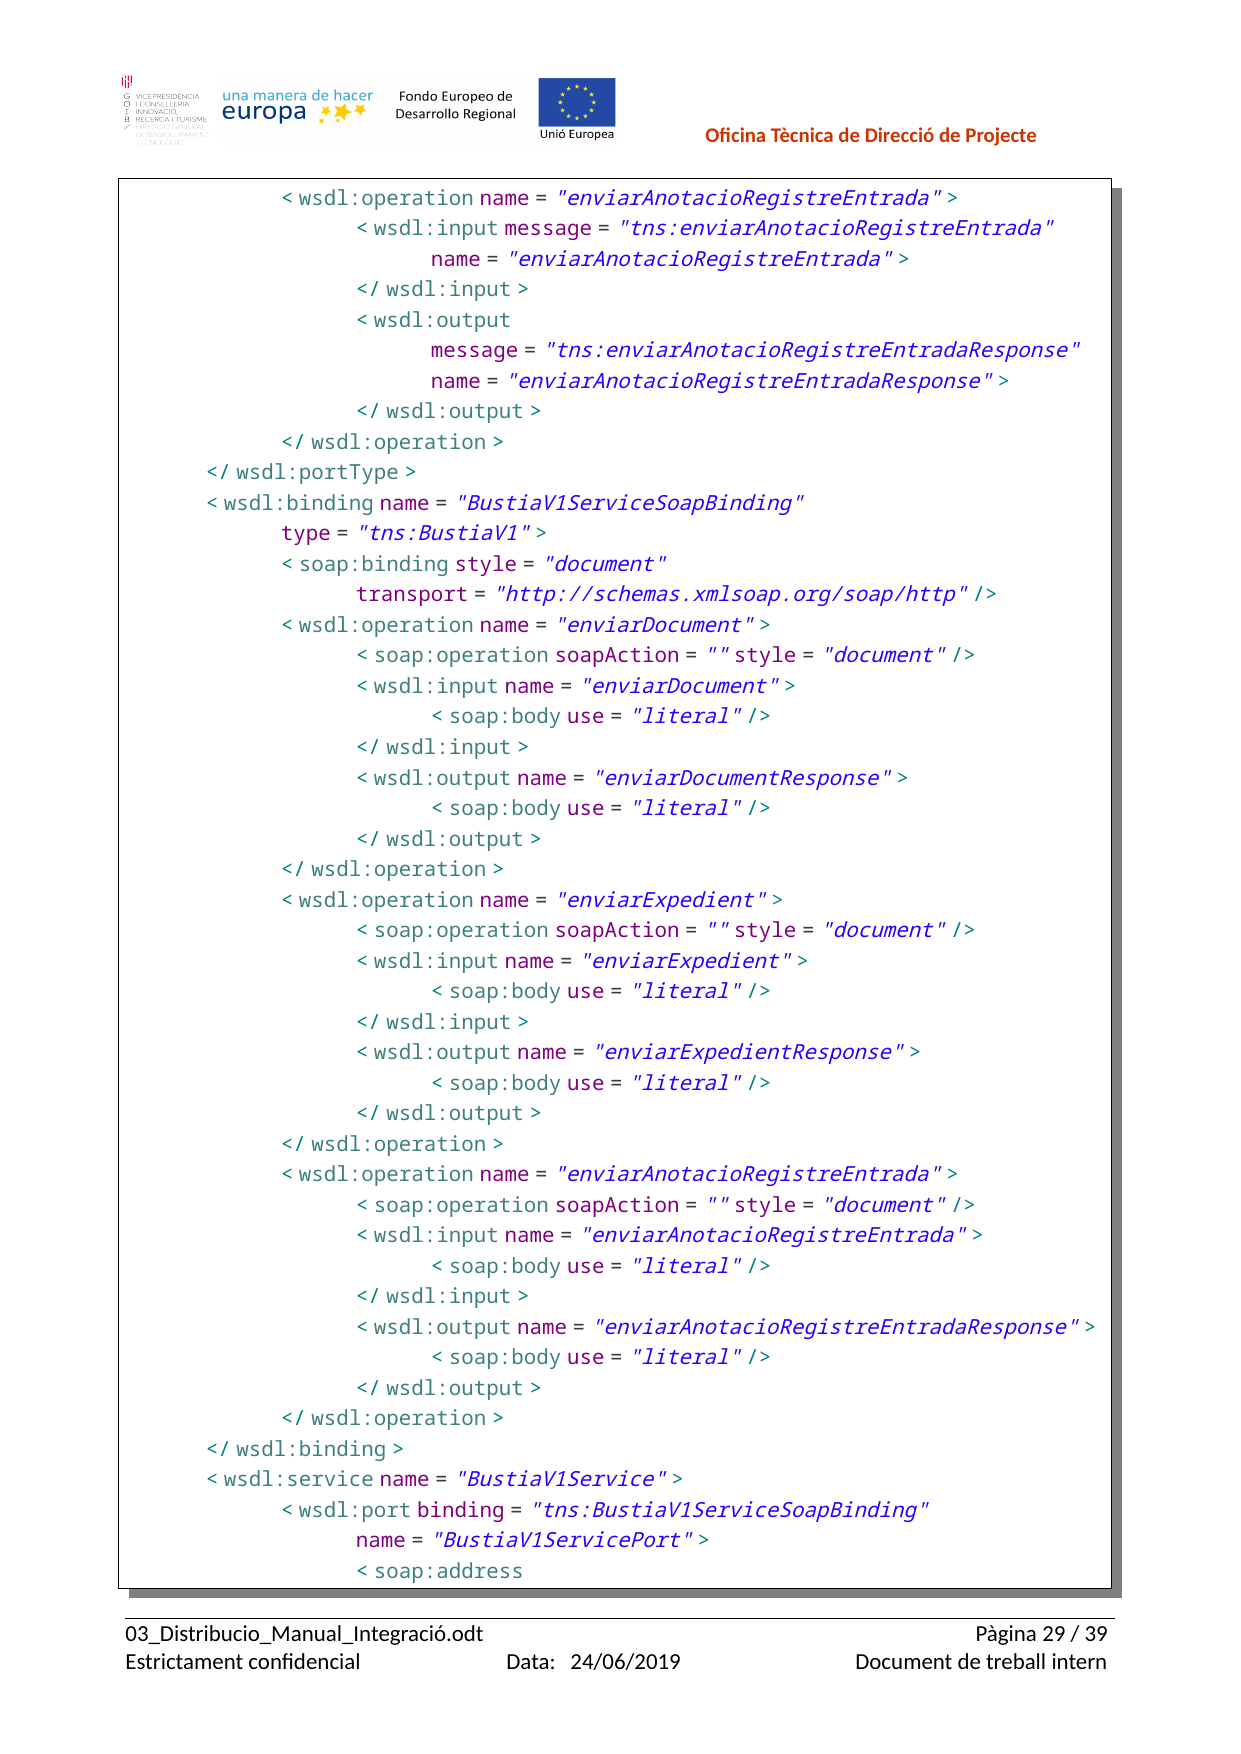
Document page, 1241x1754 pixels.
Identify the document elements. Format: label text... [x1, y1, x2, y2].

text < soap:address [119, 1551, 1111, 1588]
text < wsdl:input name = "enviarDocument" > [119, 666, 1111, 697]
text < soap:body use = "literal" /> [119, 1063, 1111, 1093]
text < wsdl:output name = "enviarExpedientResponse" > [119, 1032, 1111, 1063]
text < wsdl:binding name = "BustiaV1ServiceSoapBinding" [119, 483, 1111, 513]
text </ wsdl:input > [119, 1002, 1111, 1032]
text < wsdl:output [119, 300, 1111, 330]
text </ wsdl:output > [119, 819, 1111, 849]
text type = "tns:BustiaV1" > [119, 513, 1111, 544]
text < wsdl:output name = "enviarDocumentResponse" > [119, 758, 1111, 788]
text </ wsdl:output > [119, 1368, 1111, 1398]
text </ wsdl:output > [119, 1093, 1111, 1124]
text </ wsdl:input > [119, 727, 1111, 758]
text < soap:body use = "literal" /> [119, 1337, 1111, 1368]
text < wsdl:input name = "enviarAnotacioRegistreEntrada" > [119, 1215, 1111, 1246]
text < wsdl:output name = "enviarAnotacioRegistreEntradaResponse" > [119, 1307, 1111, 1337]
text < soap:operation soapAction = "" style = "document" /> [119, 910, 1111, 941]
text </ wsdl:operation > [119, 849, 1111, 880]
text </ wsdl:input > [119, 1276, 1111, 1307]
text < soap:body use = "literal" /> [119, 788, 1111, 819]
picture [219, 73, 621, 147]
text message = "tns:enviarAnotacioRegistreEntradaResponse" [119, 330, 1111, 361]
text < wsdl:input name = "enviarExpedient" > [119, 941, 1111, 971]
text </ wsdl:input > [119, 269, 1111, 300]
text < soap:body use = "literal" /> [119, 1246, 1111, 1276]
picture [118, 73, 213, 147]
text < soap:operation soapAction = "" style = "document" /> [119, 1185, 1111, 1215]
text < wsdl:service name = "BustiaV1Service" > [119, 1459, 1111, 1490]
text < wsdl:port binding = "tns:BustiaV1ServiceSoapBinding" [119, 1490, 1111, 1521]
text </ wsdl:operation > [119, 1124, 1111, 1154]
text < soap:operation soapAction = "" style = "document" /> [119, 636, 1111, 666]
text < wsdl:operation name = "enviarDocument" > [119, 605, 1111, 636]
text name = "BustiaV1ServicePort" > [119, 1521, 1111, 1551]
text < soap:body use = "literal" /> [119, 971, 1111, 1002]
text < wsdl:operation name = "enviarAnotacioRegistreEntrada" > [119, 179, 1111, 208]
text < wsdl:operation name = "enviarExpedient" > [119, 880, 1111, 910]
text </ wsdl:operation > [119, 1398, 1111, 1429]
text transport = "http://schemas.xmlsoap.org/soap/http" /> [119, 574, 1111, 605]
text < soap:binding style = "document" [119, 544, 1111, 574]
text </ wsdl:binding > [119, 1429, 1111, 1459]
text </ wsdl:output > [119, 391, 1111, 422]
text </ wsdl:portType > [119, 452, 1111, 483]
text </ wsdl:operation > [119, 422, 1111, 452]
text < wsdl:operation name = "enviarAnotacioRegistreEntrada" > [119, 1154, 1111, 1185]
text name = "enviarAnotacioRegistreEntrada" > [119, 239, 1111, 269]
text < wsdl:input message = "tns:enviarAnotacioRegistreEntrada" [119, 208, 1111, 239]
text name = "enviarAnotacioRegistreEntradaResponse" > [119, 361, 1111, 391]
text < soap:body use = "literal" /> [119, 697, 1111, 727]
